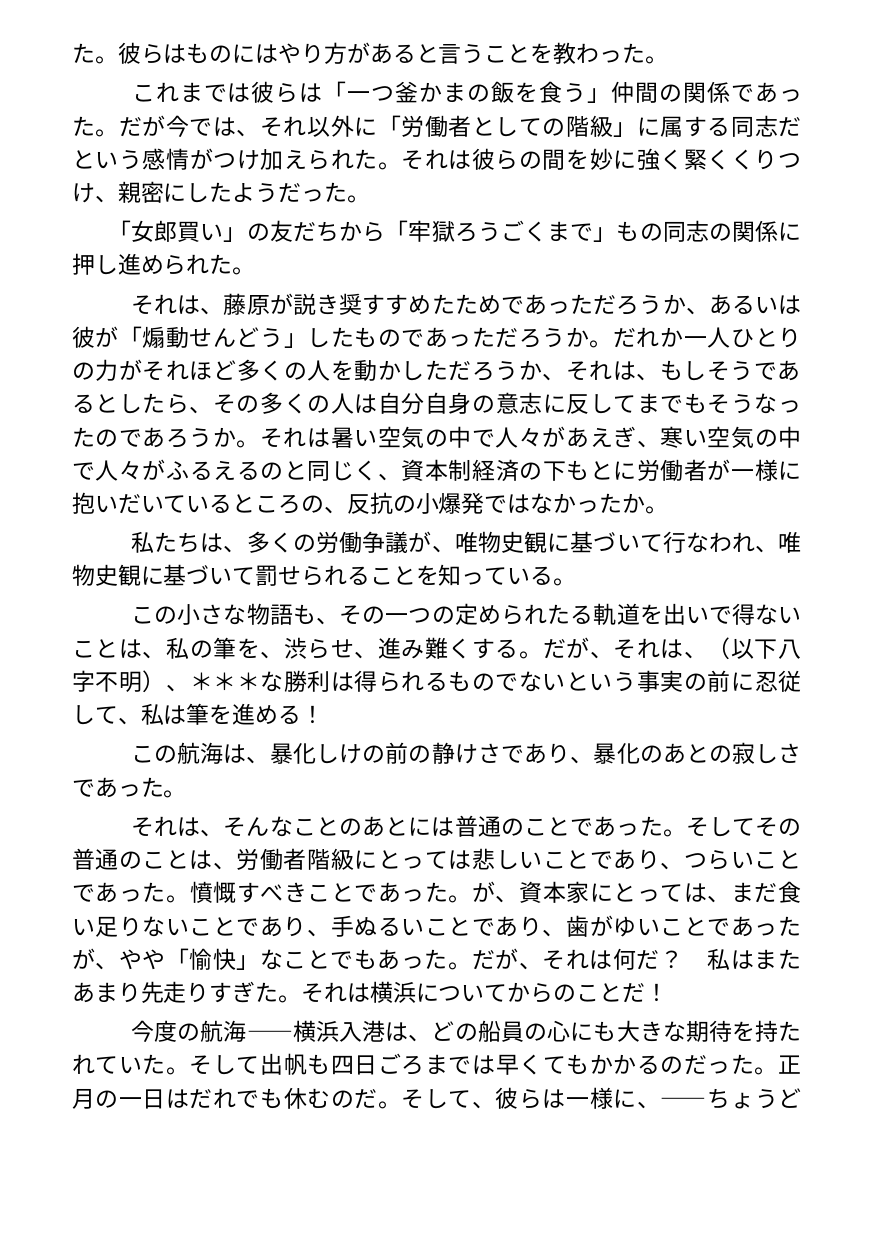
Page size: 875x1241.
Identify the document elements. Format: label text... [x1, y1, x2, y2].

text 「女郎買い」の友だちから「牢獄ろうごくまで」もの同志の関係に押し進められた。 [72, 214, 802, 281]
text この小さな物語も、その一つの定められたる軌道を出いで得ないことは、私の筆を、渋らせ、進み難くする。だが、それは、（以下八字不明）、＊＊＊な勝利は得られるものでないという事実の前に忍従して、私は筆を進める！ [72, 597, 802, 730]
text それは、そんなことのあとには普通のことであった。そしてその普通のことは、労働者階級にとっては悲しいことであり、つらいことであった。憤慨すべきことであった。が、資本家にとっては、まだ食い足りないことであり、手ぬるいことであり、歯がゆいことであったが、やや「愉快」なことでもあった。だが、それは何だ？ 私はまたあまり先走りすぎた。それは横浜についてからのことだ！ [72, 809, 802, 1008]
text 今度の航海――横浜入港は、どの船員の心にも大きな期待を持たれていた。そして出帆も四日ごろまでは早くてもかかるのだった。正月の一日はだれでも休むのだ。そして、彼らは一様に、――ちょうど [72, 1014, 802, 1114]
text 私たちは、多くの労働争議が、唯物史観に基づいて行なわれ、唯物史観に基づいて罰せられることを知っている。 [72, 525, 802, 591]
text それは、藤原が説き奨すすめたためであっただろうか、あるいは彼が「煽動せんどう」したものであっただろうか。だれか一人ひとりの力がそれほど多くの人を動かしただろうか、それは、もしそうであるとしたら、その多くの人は自分自身の意志に反してまでもそうなったのであろうか。それは暑い空気の中で人々があえぎ、寒い空気の中で人々がふるえるのと同じく、資本制経済の下もとに労働者が一様に抱いだいているところの、反抗の小爆発ではなかったか。 [72, 286, 802, 519]
text た。彼らはものにはやり方があると言うことを教わった。 [72, 36, 802, 69]
text これまでは彼らは「一つ釜かまの飯を食う」仲間の関係であった。だが今では、それ以外に「労働者としての階級」に属する同志だという感情がつけ加えられた。それは彼らの間を妙に強く緊くくりつけ、親密にしたようだった。 [72, 75, 802, 208]
text この航海は、暴化しけの前の静けさであり、暴化のあとの寂しさであった。 [72, 736, 802, 803]
